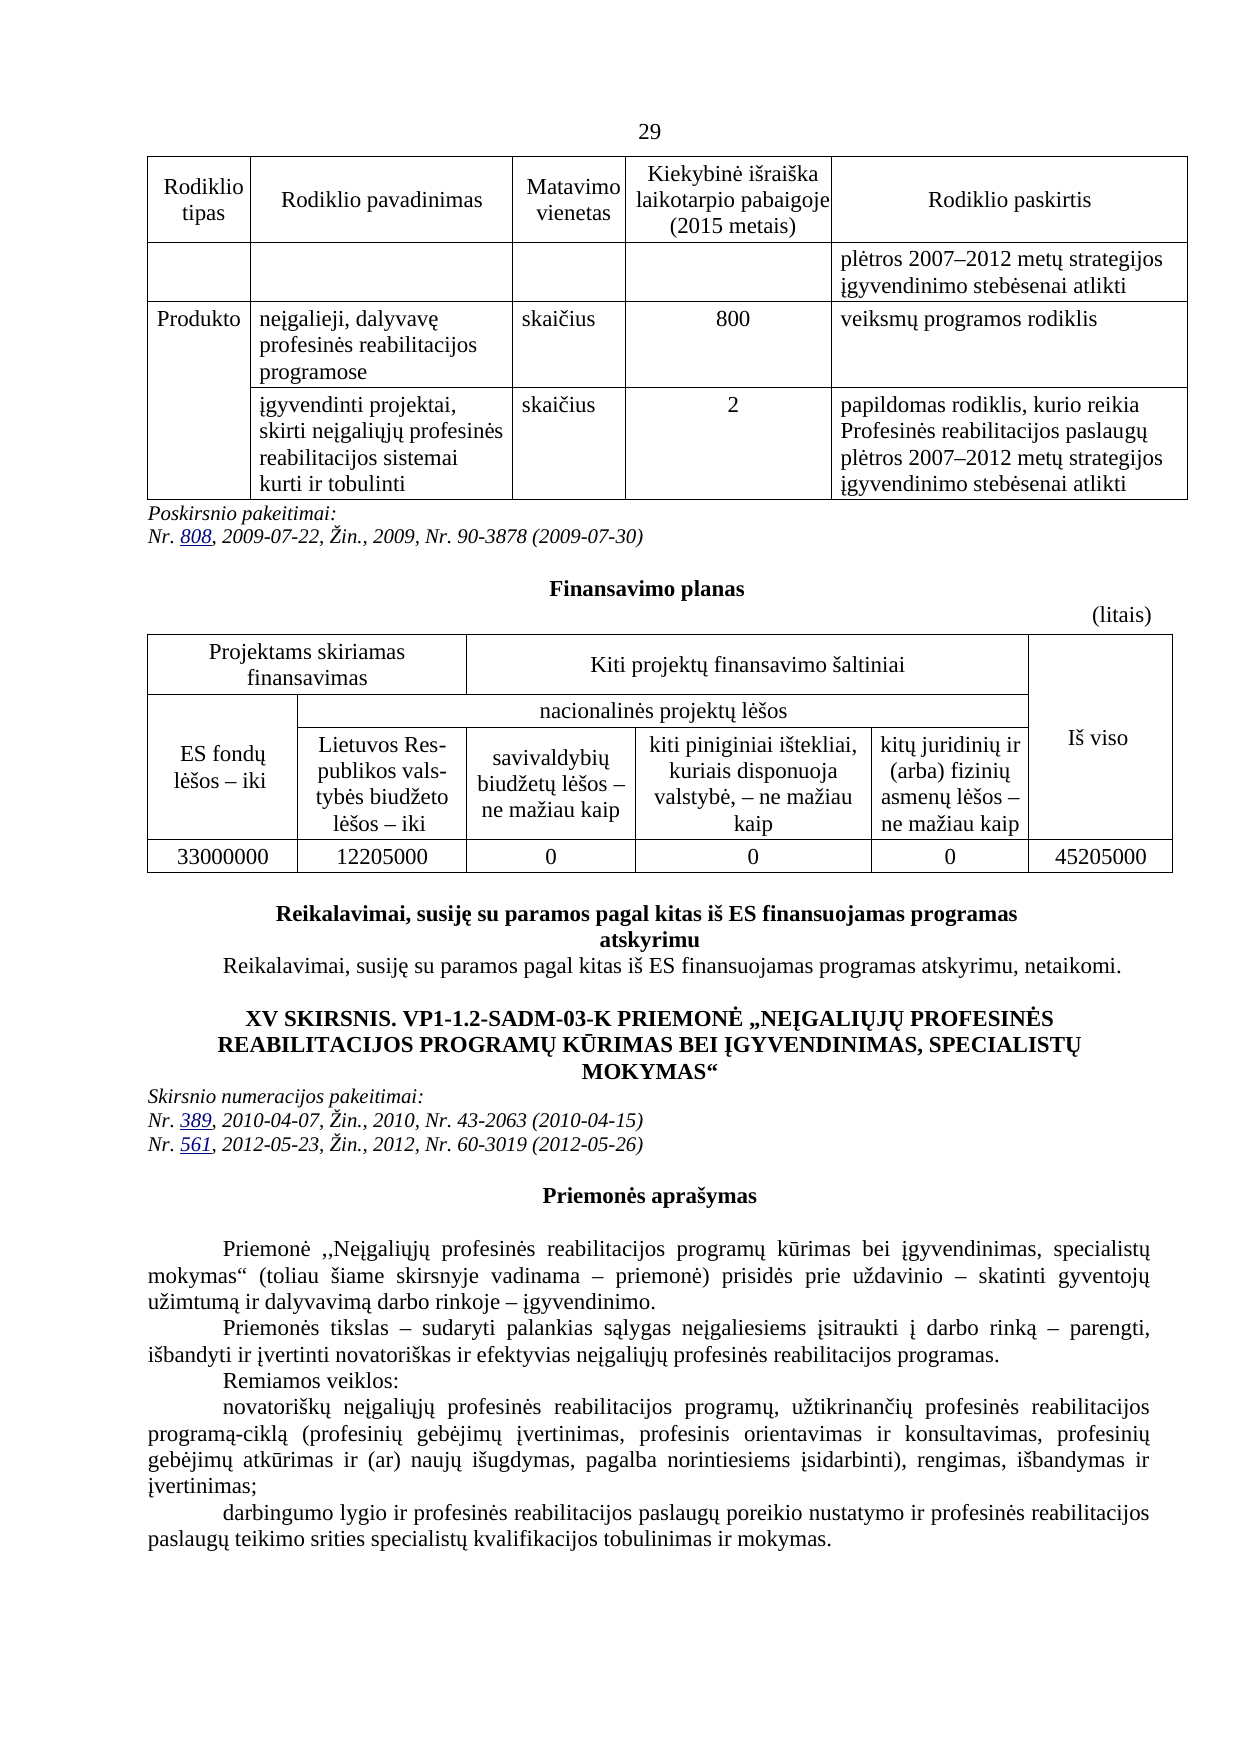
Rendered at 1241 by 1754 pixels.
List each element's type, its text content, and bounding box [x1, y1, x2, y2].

table_header Kiti projektų finansavimo šaltiniai [467, 635, 1028, 693]
text Nr. 389, 2010-04-07, Žin., 2010, Nr. 43-2063 (2010-04-15) [148, 1108, 1152, 1132]
text darbingumo lygio ir profesinės reabilitacijos paslaugų poreikio nustatymo ir profesinės reabilitacijos paslaugų teikimo srities specialistų kvalifikacijos tobulinimas ir mokymas. [148, 1499, 1152, 1552]
table_header Kiekybinė išraiška laikotarpio pabaigoje (2015 metais) [626, 157, 831, 242]
table_cell Lietuvos Res­publikos vals­tybės biudžeto lėšos – iki [298, 728, 466, 839]
text Skirsnio numeracijos pakeitimai: [148, 1084, 1152, 1108]
table_cell nacionalinės projektų lėšos [298, 695, 1028, 727]
table_cell savivaldybių biudžetų lėšos – ne mažiau kaip [467, 728, 635, 839]
text Priemonės aprašymas [148, 1183, 1152, 1209]
table_header Rodiklio paskirtis [832, 157, 1187, 242]
table_cell 0 [467, 840, 635, 872]
text (litais) [148, 601, 1152, 628]
table_header Projektams skiriamas finansavimas [148, 635, 466, 693]
text Priemonė ,,Neįgaliųjų profesinės reabilitacijos programų kūrimas bei įgyvendinimas, specialistų mokymas“ (toliau šiame skirsnyje vadinama – priemonė) prisidės prie uždavinio – skatinti gyventojų užimtumą ir dalyvavimą darbo rinkoje – įgyvendinimo. [148, 1235, 1152, 1314]
table_cell [626, 243, 831, 301]
table_cell įgyvendinti projektai, skirti neįgaliųjų profesinės reabilitacijos sistemai kurti ir tobulinti [251, 388, 512, 499]
table_cell Produkto [148, 302, 250, 499]
text Finansavimo planas [148, 575, 1152, 601]
table_cell 2 [626, 388, 831, 499]
table_cell 800 [626, 302, 831, 387]
table_cell neįgalieji, dalyvavę profesinės reabilitacijos programose [251, 302, 512, 387]
table_header Rodiklio tipas [148, 157, 250, 242]
text Nr. 561, 2012-05-23, Žin., 2012, Nr. 60-3019 (2012-05-26) [148, 1132, 1152, 1156]
table_cell veiksmų programos rodiklis [832, 302, 1187, 387]
text Nr. 808, 2009-07-22, Žin., 2009, Nr. 90-3878 (2009-07-30) [148, 524, 1152, 548]
table_cell skaičius [513, 302, 625, 387]
table_cell [513, 243, 625, 301]
table_cell kitų juridinių ir (arba) fizinių asmenų lėšos – ne mažiau kaip [872, 728, 1028, 839]
table_cell 0 [636, 840, 871, 872]
table_cell [251, 243, 512, 301]
table_cell 0 [872, 840, 1028, 872]
text novatoriškų neįgaliųjų profesinės reabilitacijos programų, užtikrinančių profesinės reabilitacijos programą-ciklą (profesinių gebėjimų įvertinimas, profesinis orientavimas ir konsultavimas, profesinių gebėjimų atkūrimas ir (ar) naujų išugdymas, pagalba norintiesiems įsidarbinti), rengimas, išbandymas ir įvertinimas; [148, 1393, 1152, 1499]
text Remiamos veiklos: [148, 1367, 1152, 1393]
text Reikalavimai, susiję su paramos pagal kitas iš ES finansuojamas programas atskyrimu, netaikomi. [148, 952, 1152, 979]
table_cell papildomas rodiklis, kurio reikia Profesinės reabilitacijos paslau­gų plėtros 2007–2012 metų strategijos įgyvendinimo stebėsenai atlikti [832, 388, 1187, 499]
table_header Iš viso [1029, 635, 1172, 839]
table_cell skaičius [513, 388, 625, 499]
table_cell 12205000 [298, 840, 466, 872]
table_cell 45205000 [1029, 840, 1172, 872]
table_cell 33000000 [148, 840, 297, 872]
table_cell plėtros 2007–2012 metų strategijos įgyvendinimo stebėsenai atlikti [832, 243, 1187, 301]
table_header Matavimo vienetas [513, 157, 625, 242]
table_cell ES fondų lėšos – iki [148, 695, 297, 839]
table_cell kiti piniginiai ištekliai, kuriais disponuoja valstybė, – ne mažiau kaip [636, 728, 871, 839]
text Poskirsnio pakeitimai: [148, 500, 1152, 524]
text Reikalavimai, susiję su paramos pagal kitas iš ES finansuojamas programas atskyrimu [148, 899, 1152, 952]
table_cell [148, 243, 250, 301]
subtitle XV SKIRSNIS. VP1-1.2-SADM-03-K PRIEMONĖ „NEĮGALIŲJŲ PROFESINĖS REABILITACIJOS PROGRAMŲ KŪRIMAS BEI ĮGYVENDINIMAS, SPECIALISTŲ MOKYMAS“ [148, 1005, 1152, 1084]
text Priemonės tikslas – sudaryti palankias sąlygas neįgaliesiems įsitraukti į darbo rinką – parengti, išbandyti ir įvertinti novatoriškas ir efektyvias neįgaliųjų profesinės reabilitacijos programas. [148, 1314, 1152, 1367]
table_header Rodiklio pavadinimas [251, 157, 512, 242]
